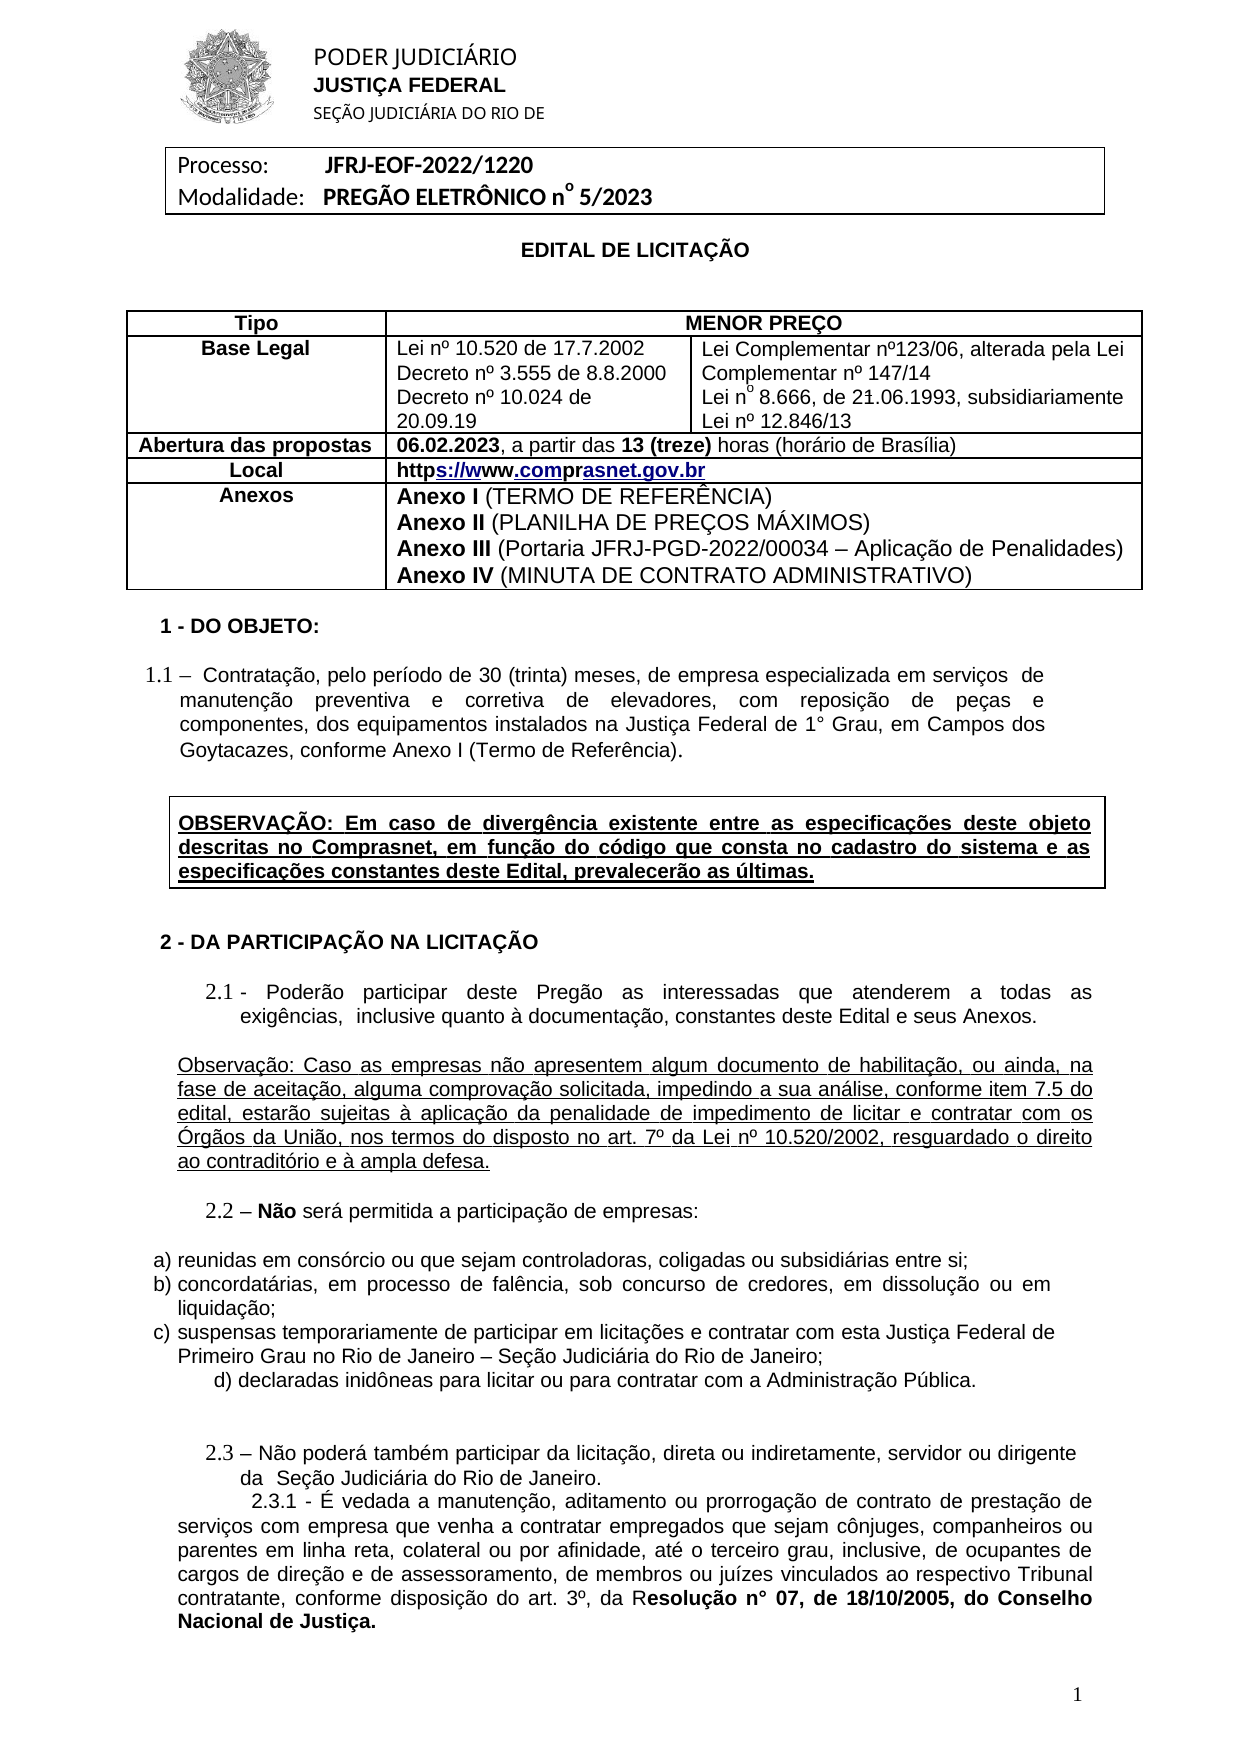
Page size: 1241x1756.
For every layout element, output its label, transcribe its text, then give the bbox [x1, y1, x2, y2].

table_cell Local [128, 459, 385, 482]
table_cell Abertura das propostas [128, 434, 385, 457]
list - Poderão participar deste Pregão as interessadas que atenderem a todas as exigências, inclusive quanto à documentação, constantes deste Edital e seus Anexos. [205, 978, 1092, 1028]
table_cell https://www.comprasnet.gov.br [387, 459, 1141, 482]
list declaradas inidôneas para licitar ou para contratar com a Administração Pública. [214, 1368, 1155, 1392]
list – Não poderá também participar da licitação, direta ou indiretamente, servidor ou dirigente da Seção Judiciária do Rio de Janeiro. [205, 1439, 1092, 1490]
table_cell 06.02.2023, a partir das 13 (treze) horas (horário de Brasília) [387, 434, 1141, 457]
table_cell Base Legal [128, 337, 385, 432]
text OBSERVAÇÃO: Em caso de divergência existente entre as especificações deste objeto [178, 811, 1091, 832]
list - DA PARTICIPAÇÃO NA LICITAÇÃO [160, 930, 1155, 954]
text 2.3.1 - É vedada a manutenção, aditamento ou prorrogação de contrato de prestação de serviços com empresa que venha a contratar empregados que sejam cônjuges, companheiros ou parentes em linha reta, colateral ou por afinidade, até o terceiro grau, inclusive, de ocupantes de cargos de direção e de assessoramento, de membros ou juízes vinculados ao respectivo Tribunal contratante, conforme disposição do art. 3º, da Resolução n° 07, de 18/10/2005, do Conselho Nacional de Justiça. [177, 1490, 1093, 1633]
text Órgãos da União, nos termos do disposto no art. 7º da Lei nº 10.520/2002, resguardado o direito [177, 1123, 1093, 1146]
table_header MENOR PREÇO [387, 312, 1141, 335]
list concordatárias, em processo de falência, sob concurso de credores, em dissolução ou em liquidação; [153, 1271, 1092, 1319]
text edital, estarão sujeitas à aplicação da penalidade de impedimento de licitar e contratar com os [177, 1099, 1093, 1122]
table_cell Anexo I (TERMO DE REFERÊNCIA) Anexo II (PLANILHA DE PREÇOS MÁXIMOS) Anexo III (Portaria JFRJ-PGD-2022/00034 – Aplicação de Penalidades) Anexo IV (MINUTA DE CONTRATO ADMINISTRATIVO) [387, 484, 1141, 589]
text Observação: Caso as empresas não apresentem algum documento de habilitação, ou ainda, na [177, 1053, 1093, 1074]
text fase de aceitação, alguma comprovação solicitada, impedindo a sua análise, conforme item 7.5 do [177, 1075, 1093, 1098]
list – Não será permitida a participação de empresas: [205, 1197, 1155, 1223]
list suspensas temporariamente de participar em licitações e contratar com esta Justiça Federal de Primeiro Grau no Rio de Janeiro – Seção Judiciária do Rio de Janeiro; [153, 1319, 1092, 1368]
text EDITAL DE LICITAÇÃO [117, 238, 1153, 262]
list - DO OBJETO: [160, 614, 1155, 638]
list reunidas em consórcio ou que sejam controladoras, coligadas ou subsidiárias entre si; [153, 1247, 1155, 1271]
table_cell Lei Complementar nº123/06, alterada pela Lei Complementar nº 147/14 Lei no 8.666, de 21.06.1993, subsidiariamente Lei nº 12.846/13 [692, 337, 1141, 432]
list – Contratação, pelo período de 30 (trinta) meses, de empresa especializada em serviços de manutenção preventiva e corretiva de elevadores, com reposição de peças e componentes, dos equipamentos instalados na Justiça Federal de 1° Grau, em Campos dos Goytacazes, conforme Anexo I (Termo de Referência). [144, 661, 1045, 762]
table_cell Lei nº 10.520 de 17.7.2002 Decreto nº 3.555 de 8.8.2000 Decreto nº 10.024 de 20.09.19 [387, 337, 690, 432]
table_header Tipo [128, 312, 385, 335]
text ao contraditório e à ampla defesa. [177, 1147, 1093, 1173]
table_cell Anexos [128, 484, 385, 589]
text descritas no Comprasnet, em função do código que consta no cadastro do sistema e as especificações constantes deste Edital, prevalecerão as últimas. [178, 834, 1091, 883]
